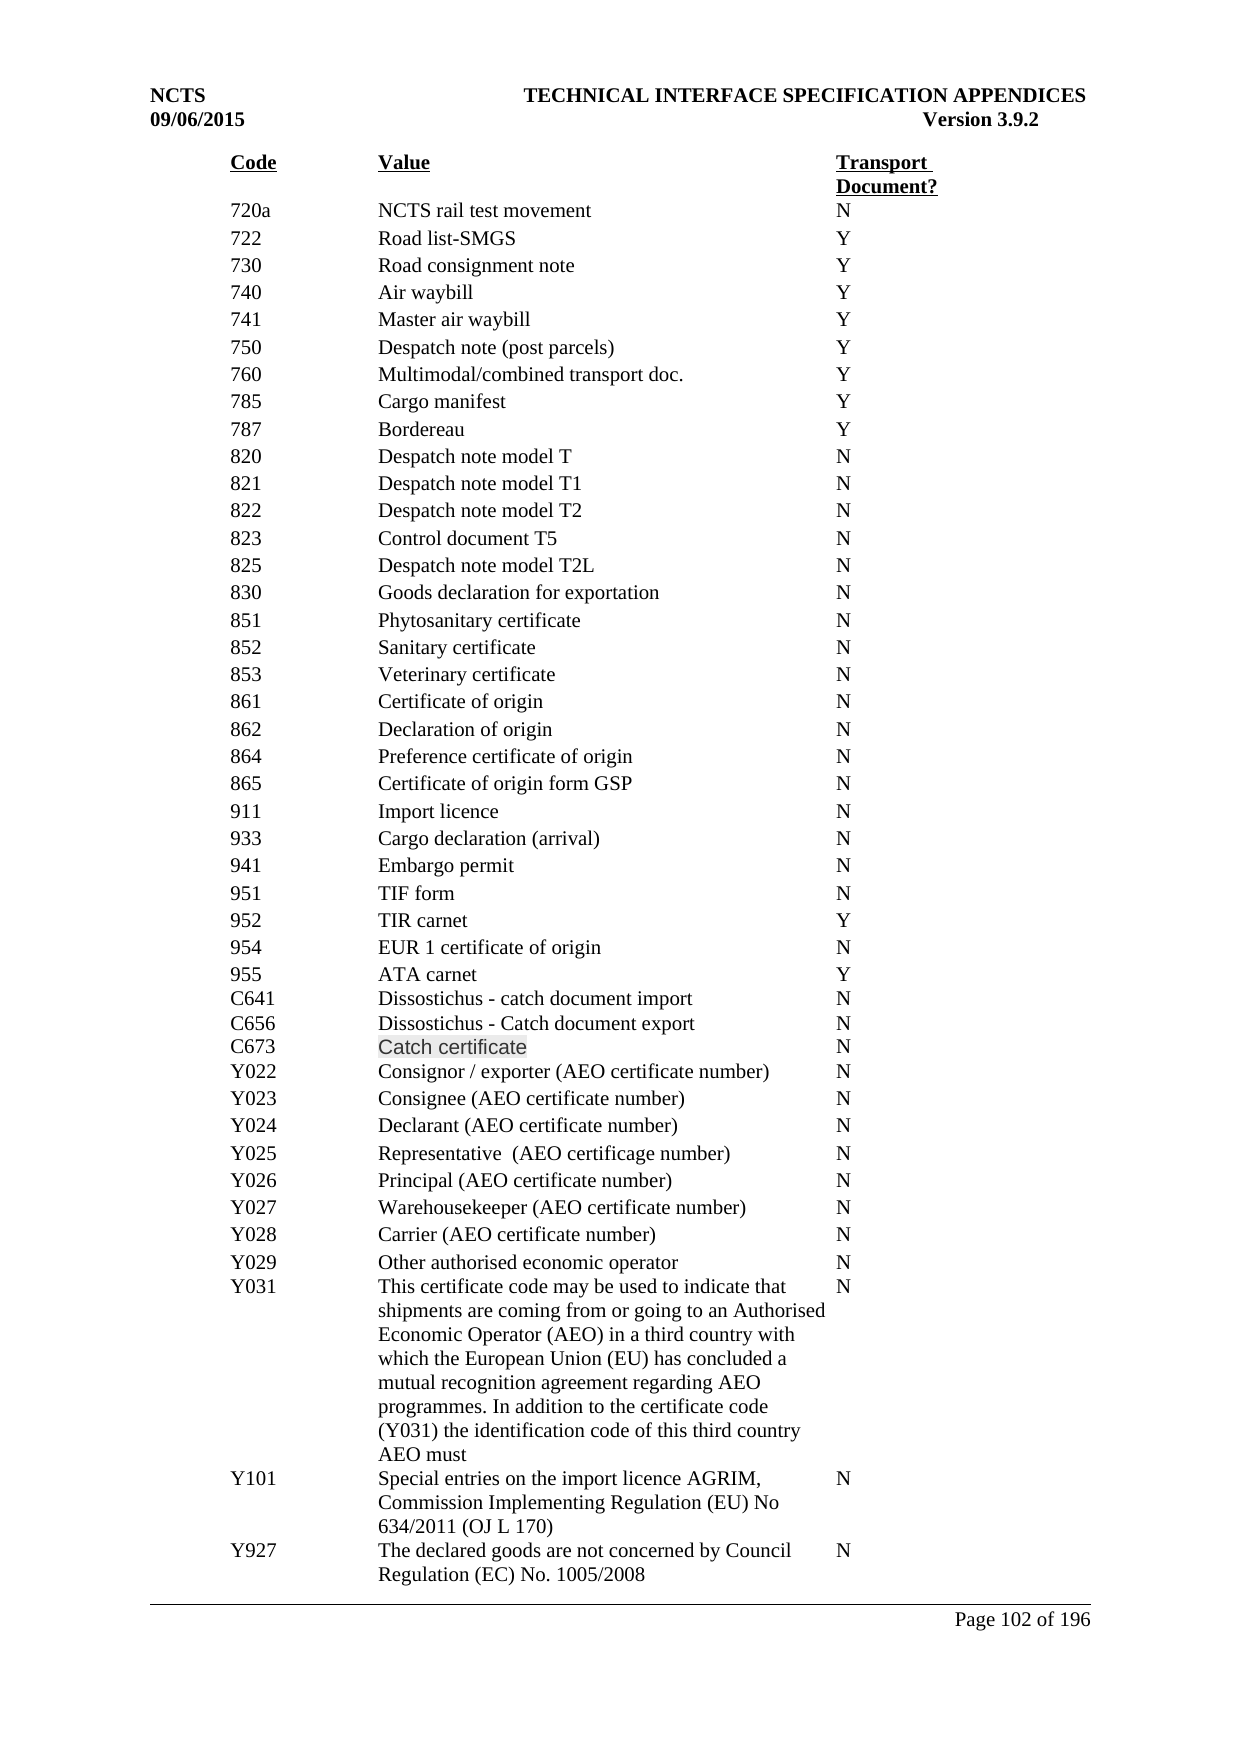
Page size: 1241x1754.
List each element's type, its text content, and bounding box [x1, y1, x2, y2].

table_cell Multimodal/combined transport doc. [375, 362, 832, 389]
table_cell Representative (AEO certificage number) [375, 1140, 832, 1168]
table_cell Goods declaration for exportation [375, 580, 832, 607]
table_cell N [833, 1222, 995, 1249]
table_cell N [833, 553, 995, 580]
table_cell Despatch note model T2L [375, 553, 832, 580]
table_cell N [833, 826, 995, 853]
table_cell Consignor / exporter (AEO certificate number) [375, 1059, 832, 1086]
table_cell Y [833, 335, 995, 362]
table_cell 741 [227, 307, 375, 334]
table_cell N [833, 526, 995, 553]
table_cell 851 [227, 608, 375, 635]
table_header Transport Document? [833, 150, 995, 198]
table_cell 951 [227, 880, 375, 908]
table_cell 954 [227, 935, 375, 962]
table_cell Y029 Y031 Y101 Y927 [227, 1250, 375, 1586]
table_cell N [833, 1195, 995, 1222]
table_header Value [375, 150, 832, 198]
table_cell Preference certificate of origin [375, 744, 832, 771]
table_cell Y [833, 362, 995, 389]
table_cell N [833, 717, 995, 744]
table_cell N [833, 1113, 995, 1140]
table_cell Despatch note (post parcels) [375, 335, 832, 362]
table_cell Principal (AEO certificate number) [375, 1168, 832, 1195]
table_cell 853 [227, 662, 375, 689]
table_cell Certificate of origin [375, 689, 832, 717]
table_cell Y022 [227, 1059, 375, 1086]
table_cell Declarant (AEO certificate number) [375, 1113, 832, 1140]
table_cell Y024 [227, 1113, 375, 1140]
table_cell Y [833, 389, 995, 416]
table_cell 865 [227, 771, 375, 798]
table_cell Import licence [375, 799, 832, 826]
table_cell Warehousekeeper (AEO certificate number) [375, 1195, 832, 1222]
table_cell Certificate of origin form GSP [375, 771, 832, 798]
table_cell Air waybill [375, 280, 832, 307]
table_cell 722 [227, 225, 375, 253]
table_cell TIR carnet [375, 908, 832, 935]
table_cell EUR 1 certificate of origin [375, 935, 832, 962]
table_cell 760 [227, 362, 375, 389]
table_cell 911 [227, 799, 375, 826]
table_cell 825 [227, 553, 375, 580]
table_cell Y [833, 908, 995, 935]
table_cell 955 C641 C656 C673 [227, 962, 375, 1058]
table_cell 864 [227, 744, 375, 771]
table_cell Phytosanitary certificate [375, 608, 832, 635]
table_cell 820 [227, 444, 375, 471]
table_cell 830 [227, 580, 375, 607]
table_cell N [833, 1168, 995, 1195]
table_cell Declaration of origin [375, 717, 832, 744]
table_cell 852 [227, 635, 375, 662]
table_cell N [833, 635, 995, 662]
table_cell 862 [227, 717, 375, 744]
table_cell Y [833, 280, 995, 307]
table_cell N [833, 471, 995, 498]
table_cell Y026 [227, 1168, 375, 1195]
table_cell Y025 [227, 1140, 375, 1168]
table_cell 933 [227, 826, 375, 853]
table_cell N [833, 608, 995, 635]
table_cell N [833, 1140, 995, 1168]
table_cell TIF form [375, 880, 832, 908]
table_cell Road consignment note [375, 253, 832, 280]
table_cell 952 [227, 908, 375, 935]
table_cell N N N N [833, 1250, 995, 1586]
table_cell 785 [227, 389, 375, 416]
table_cell Veterinary certificate [375, 662, 832, 689]
table_cell 787 [227, 416, 375, 444]
table_cell Bordereau [375, 416, 832, 444]
table_cell Sanitary certificate [375, 635, 832, 662]
table_cell 750 [227, 335, 375, 362]
table_cell 740 [227, 280, 375, 307]
table_cell Y [833, 225, 995, 253]
table_cell N [833, 662, 995, 689]
table_cell Other authorised economic operator This certificate code may be used to indicate that shipments are coming from or going to an Authorised Economic Operator (AEO) in a third country with which the European Union (EU) has concluded a mutual recognition agreement regarding AEO programmes. In addition to the certificate code (Y031) the identification code of this third country AEO must Special entries on the import licence AGRIM, Commission Implementing Regulation (EU) No 634/2011 (OJ L 170) The declared goods are not concerned by Council Regulation (EC) No. 1005/2008 [375, 1250, 832, 1586]
table_cell Y [833, 253, 995, 280]
table_header Code [227, 150, 375, 198]
table_cell N [833, 444, 995, 471]
table_cell Control document T5 [375, 526, 832, 553]
table_cell N [833, 198, 995, 225]
table_cell Embargo permit [375, 853, 832, 880]
table_cell NCTS rail test movement [375, 198, 832, 225]
table_cell Y [833, 307, 995, 334]
table_cell 821 [227, 471, 375, 498]
table_cell N [833, 1059, 995, 1086]
table_cell N [833, 880, 995, 908]
table_cell N [833, 1086, 995, 1113]
table_cell N [833, 689, 995, 717]
table_cell Y028 [227, 1222, 375, 1249]
table_cell Road list-SMGS [375, 225, 832, 253]
table_cell 941 [227, 853, 375, 880]
table_cell Y027 [227, 1195, 375, 1222]
table_cell Master air waybill [375, 307, 832, 334]
table_cell 822 [227, 498, 375, 526]
table_cell 720a [227, 198, 375, 225]
table_cell Y [833, 416, 995, 444]
table_cell Y023 [227, 1086, 375, 1113]
table_cell Consignee (AEO certificate number) [375, 1086, 832, 1113]
table_cell Despatch note model T1 [375, 471, 832, 498]
table_cell Cargo manifest [375, 389, 832, 416]
table_cell Despatch note model T2 [375, 498, 832, 526]
table_cell N [833, 771, 995, 798]
table_cell N [833, 853, 995, 880]
table_cell N [833, 580, 995, 607]
table_cell N [833, 744, 995, 771]
table_cell ATA carnet Dissostichus - catch document import Dissostichus - Catch document export Catch certificate [375, 962, 832, 1058]
table_cell N [833, 799, 995, 826]
table_cell Y N N N [833, 962, 995, 1058]
table_cell N [833, 498, 995, 526]
table_cell N [833, 935, 995, 962]
table_cell Cargo declaration (arrival) [375, 826, 832, 853]
table_cell Carrier (AEO certificate number) [375, 1222, 832, 1249]
table_cell 861 [227, 689, 375, 717]
table_cell 823 [227, 526, 375, 553]
table_cell Despatch note model T [375, 444, 832, 471]
table_cell 730 [227, 253, 375, 280]
